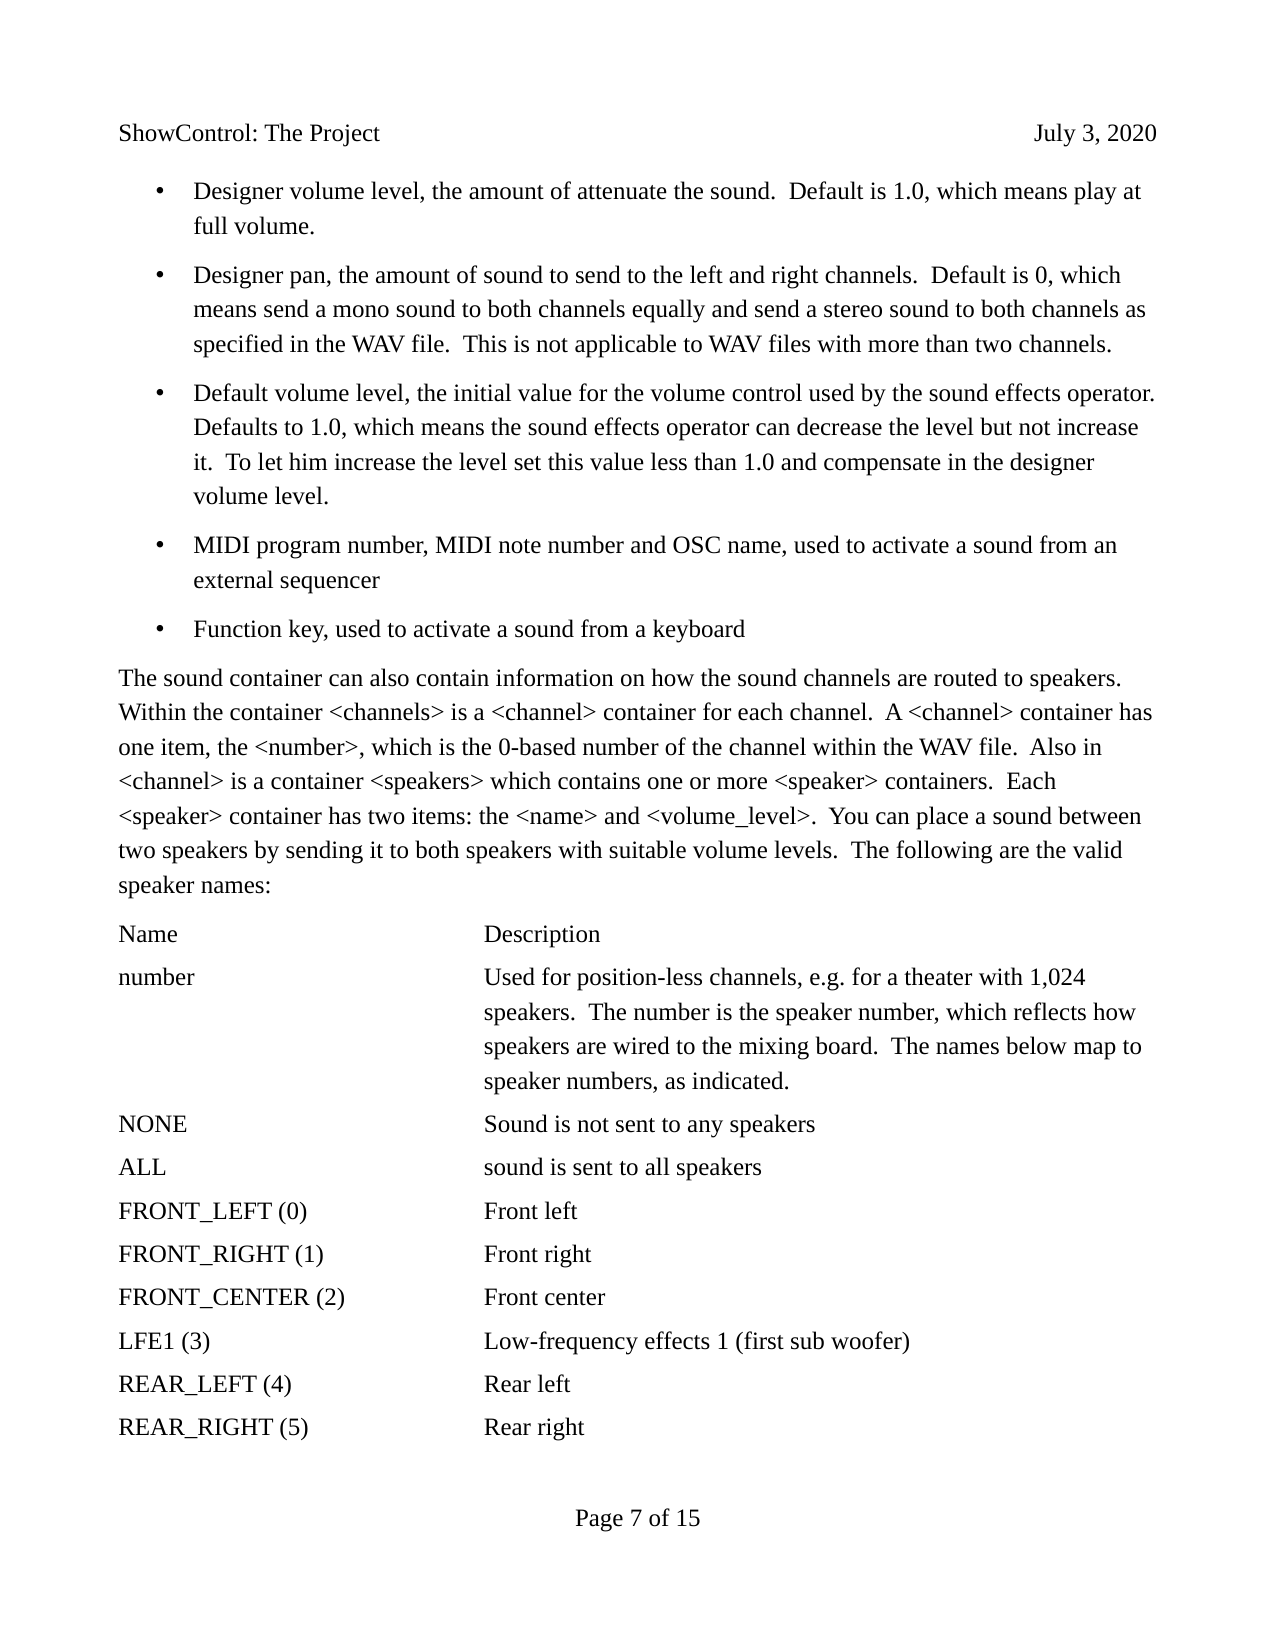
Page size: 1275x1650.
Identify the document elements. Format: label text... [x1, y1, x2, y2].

table_cell Rear left [484, 1369, 1157, 1412]
table_cell FRONT_CENTER (2) [118, 1283, 484, 1326]
table_cell sound is sent to all speakers [484, 1153, 1157, 1196]
table_cell LFE1 (3) [118, 1326, 484, 1369]
table_cell REAR_RIGHT (5) [118, 1413, 484, 1456]
table_cell Front center [484, 1283, 1157, 1326]
list Designer volume level, the amount of attenuate the sound. Default is 1.0, which means play at full volume. [156, 176, 1157, 239]
table_cell Used for position-less channels, e.g. for a theater with 1,024 speakers. The number is the speaker number, which reflects how speakers are wired to the mixing board. The names below map to speaker numbers, as indicated. [484, 962, 1157, 1109]
table_cell FRONT_LEFT (0) [118, 1196, 484, 1239]
list Designer pan, the amount of sound to send to the left and right channels. Default is 0, which means send a mono sound to both channels equally and send a stereo sound to both channels as specified in the WAV file. This is not applicable to WAV files with more than two channels. [156, 260, 1157, 358]
text The sound container can also contain information on how the sound channels are routed to speakers. Within the container <channels> is a <channel> container for each channel. A <channel> container has one item, the <number>, which is the 0-based number of the channel within the WAV file. Also in <channel> is a container <speakers> which contains one or more <speaker> containers. Each <speaker> container has two items: the <name> and <volume_level>. You can place a sound between two speakers by sending it to both speakers with suitable volume levels. The following are the valid speaker names: [118, 663, 1157, 899]
table_cell number [118, 962, 484, 1109]
table_header Name [118, 919, 484, 962]
table_header Description [484, 919, 1157, 962]
table_cell Rear right [484, 1413, 1157, 1456]
table_cell Front right [484, 1239, 1157, 1282]
table_cell Sound is not sent to any speakers [484, 1109, 1157, 1152]
table_cell FRONT_RIGHT (1) [118, 1239, 484, 1282]
list Function key, used to activate a sound from a keyboard [156, 614, 1157, 643]
table_cell Front left [484, 1196, 1157, 1239]
list Default volume level, the initial value for the volume control used by the sound effects operator. Defaults to 1.0, which means the sound effects operator can decrease the level but not increase it. To let him increase the level set this value less than 1.0 and compensate in the designer volume level. [156, 378, 1157, 510]
table_cell Low-frequency effects 1 (first sub woofer) [484, 1326, 1157, 1369]
list MIDI program number, MIDI note number and OSC name, used to activate a sound from an external sequencer [156, 530, 1157, 594]
table_cell ALL [118, 1153, 484, 1196]
table_cell REAR_LEFT (4) [118, 1369, 484, 1412]
table_cell NONE [118, 1109, 484, 1152]
